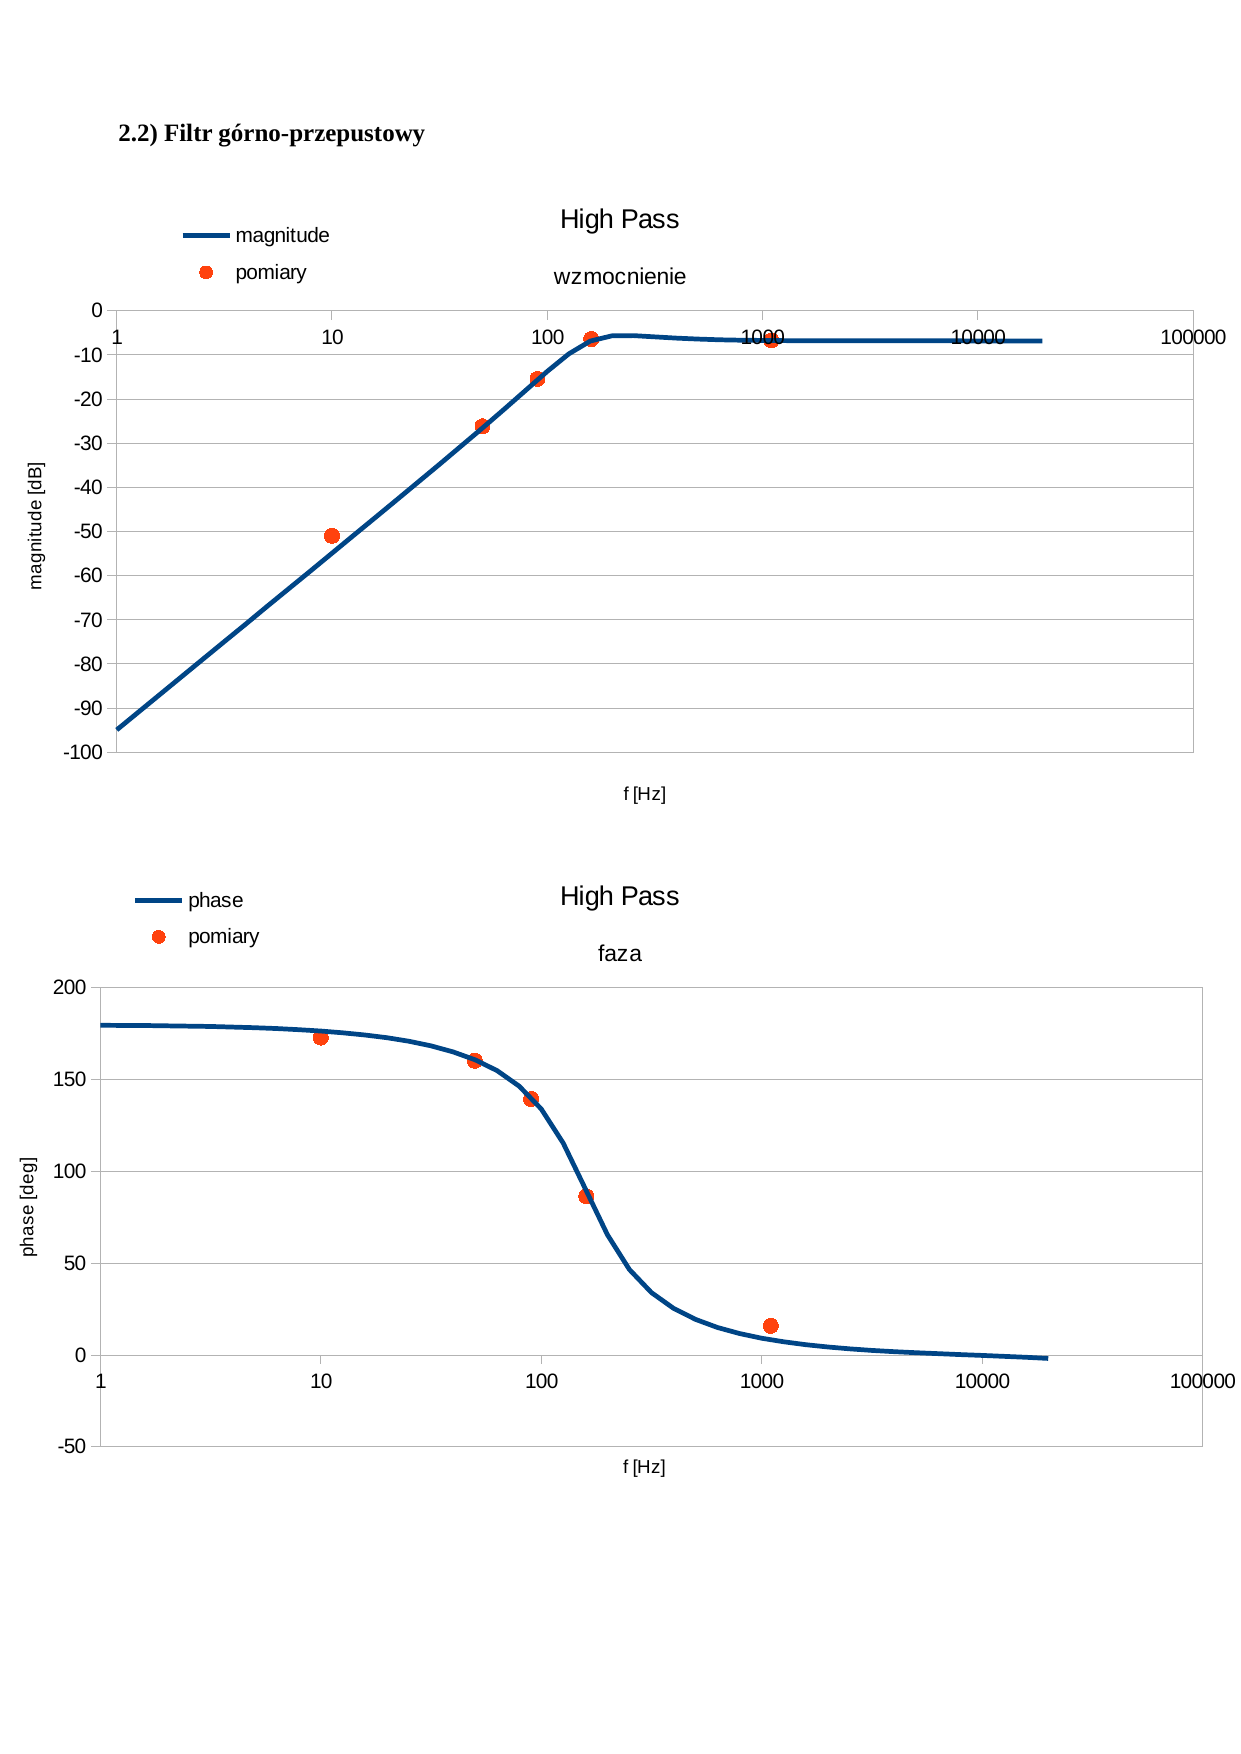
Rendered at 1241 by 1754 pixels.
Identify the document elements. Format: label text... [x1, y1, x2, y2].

text 2.2) Filtr górno-przepustowy [118, 118, 1122, 147]
